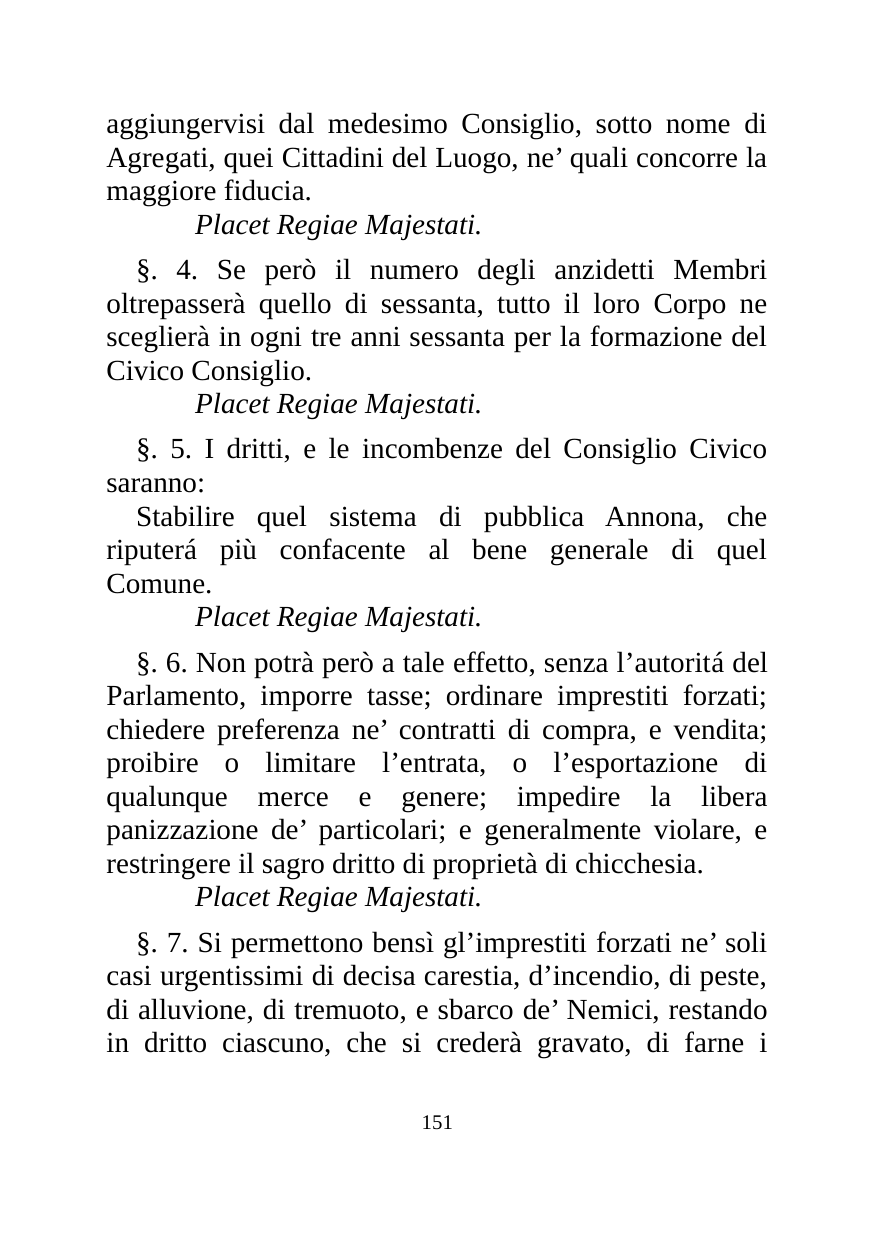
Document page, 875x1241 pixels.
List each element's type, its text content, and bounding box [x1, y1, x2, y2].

text §. 7. Si permettono bensì gl’imprestiti forzati ne’ soli casi urgentissimi di decisa carestia, d’incendio, di peste, di alluvione, di tremuoto, e sbarco de’ Nemici, restando in dritto ciascuno, che si crederà gravato, di farne i [106, 925, 768, 1059]
text §. 4. Se però il numero degli anzidetti Membri oltrepasserà quello di sessanta, tutto il loro Corpo ne sceglierà in ogni tre anni sessanta per la formazione del Civico Consiglio. [106, 252, 768, 386]
text Placet Regiae Majestati. [195, 386, 768, 420]
text Placet Regiae Majestati. [195, 599, 768, 633]
text Placet Regiae Majestati. [195, 879, 768, 913]
text Stabilire quel sistema di pubblica Annona, che riputerá più confacente al bene generale di quel Comune. [106, 499, 768, 599]
text aggiungervisi dal medesimo Consiglio, sotto nome di Agregati, quei Cittadini del Luogo, ne’ quali concorre la maggiore fiducia. [106, 106, 768, 207]
text §. 6. Non potrà però a tale effetto, senza l’autoritá del Parlamento, imporre tasse; ordinare imprestiti forzati; chiedere preferenza ne’ contratti di compra, e vendita; proibire o limitare l’entrata, o l’esportazione di qualunque merce e genere; impedire la libera panizzazione de’ particolari; e generalmente violare, e restringere il sagro dritto di proprietà di chicchesia. [106, 645, 768, 879]
text Placet Regiae Majestati. [195, 207, 768, 240]
text §. 5. I dritti, e le incombenze del Consiglio Civico saranno: [106, 432, 768, 499]
